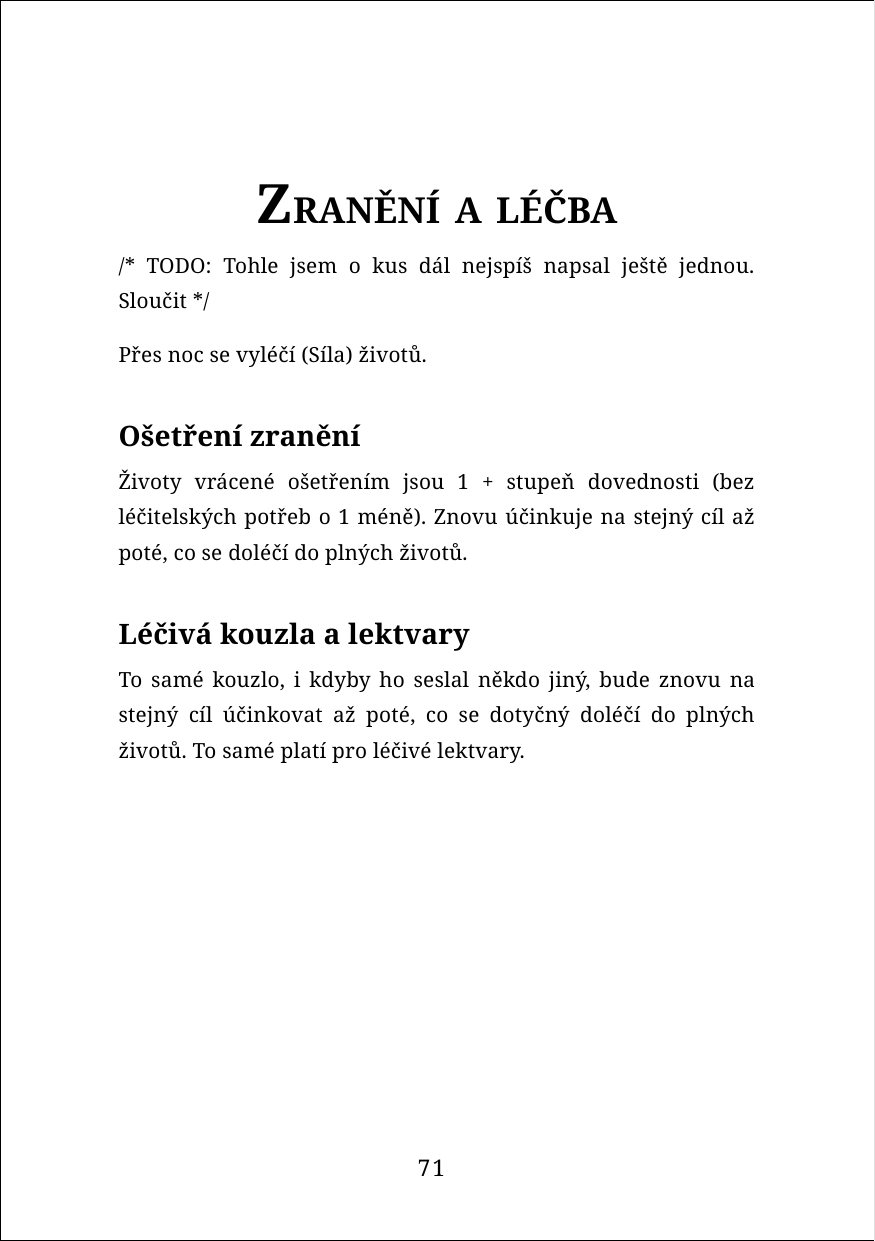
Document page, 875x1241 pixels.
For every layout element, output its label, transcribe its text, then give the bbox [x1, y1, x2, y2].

text Přes noc se vyléčí (Síla) životů. [118, 340, 756, 368]
subtitle Zranění a léčba [118, 166, 756, 239]
subtitle Ošetření zranění [118, 417, 756, 455]
text Životy vrácené ošetřením jsou 1 + stupeň dovednosti (bez léčitelských potřeb o 1 méně). Znovu účinkuje na stejný cíl až poté, co se doléčí do plných životů. [118, 467, 756, 566]
subtitle Léčivá kouzla a lektvary [118, 615, 756, 653]
text To samé kouzlo, i kdyby ho seslal někdo jiný, bude znovu na stejný cíl účinkovat až poté, co se dotyčný doléčí do plných životů. To samé platí pro léčivé lektvary. [118, 665, 756, 764]
text /* TODO: Tohle jsem o kus dál nejspíš napsal ještě jednou. Sloučit */ [118, 251, 756, 315]
